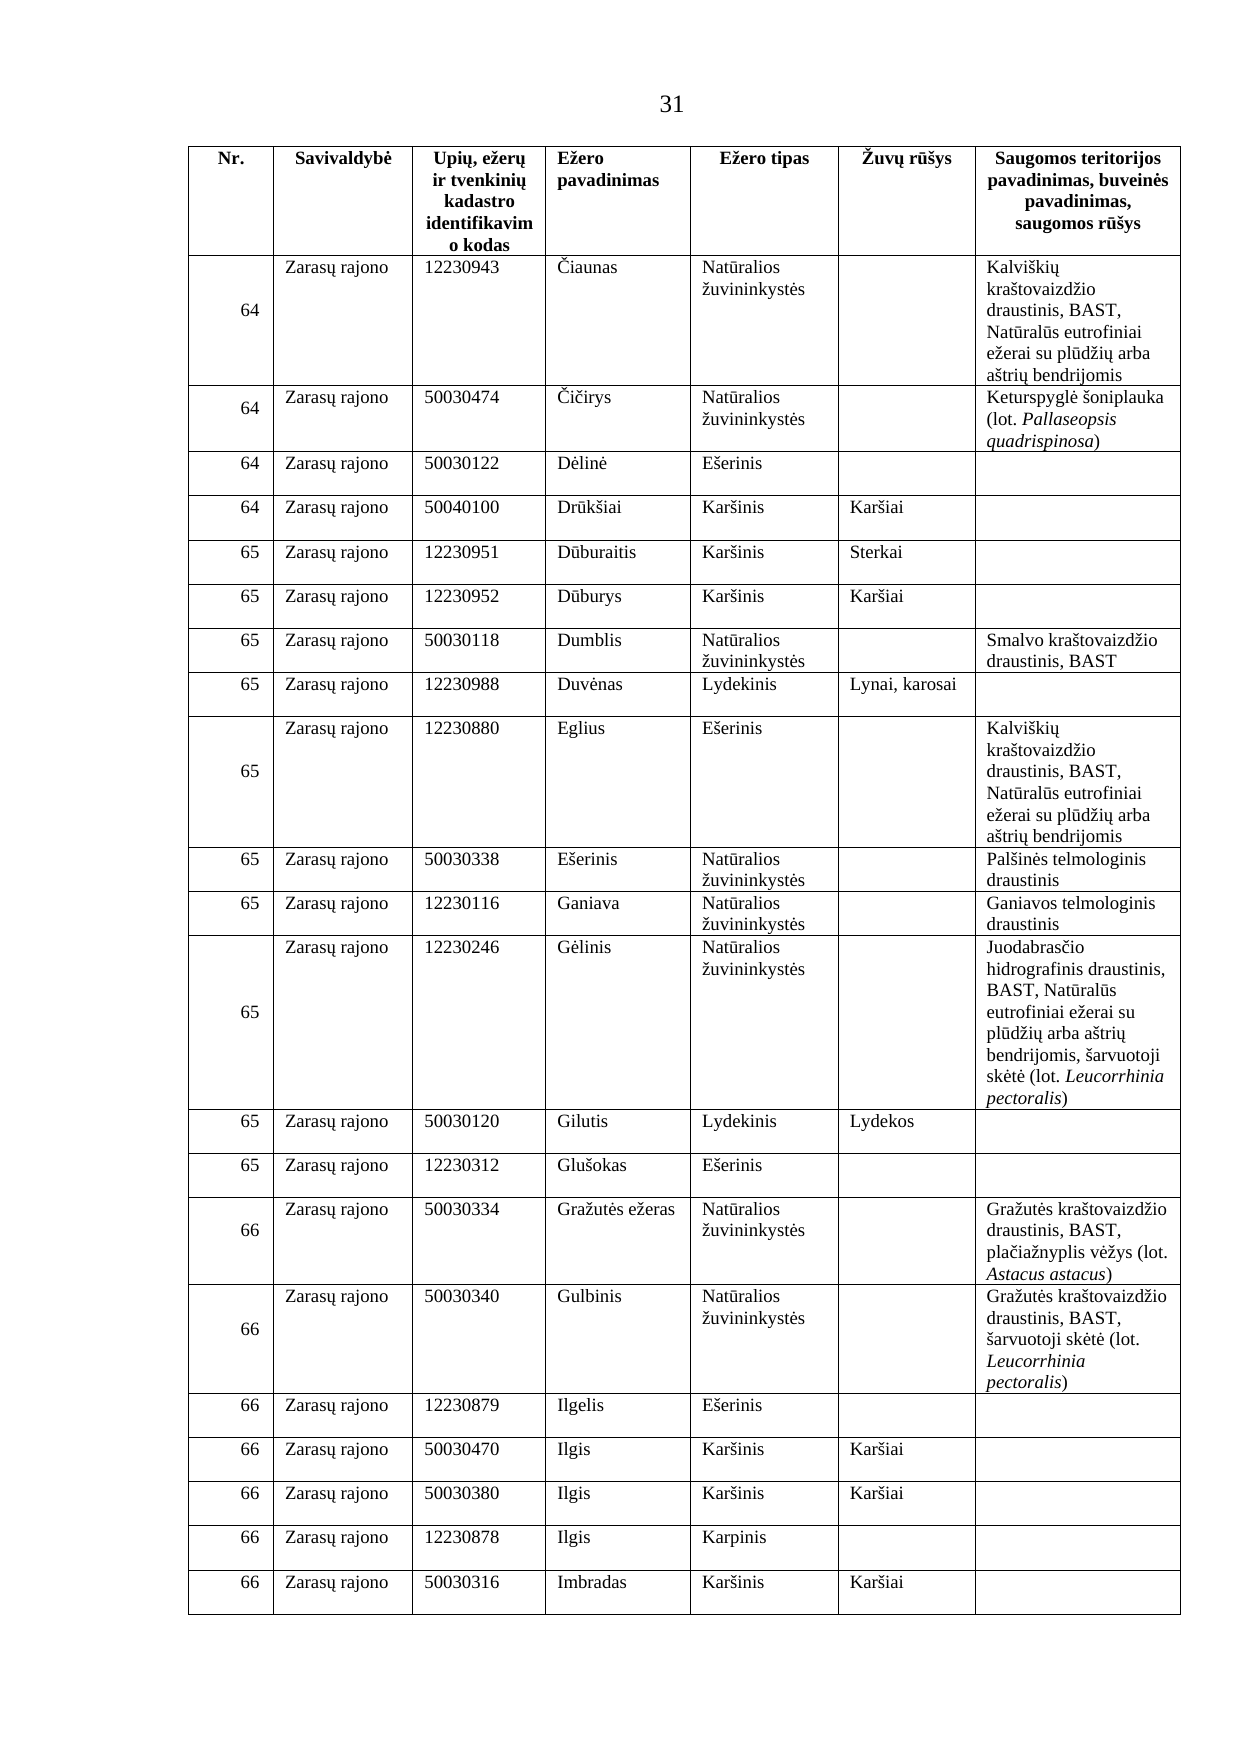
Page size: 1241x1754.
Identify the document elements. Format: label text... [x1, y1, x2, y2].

table_cell [839, 717, 975, 847]
table_cell Karšiai [839, 1482, 975, 1525]
table_cell Duvėnas [546, 673, 690, 716]
table_cell 663. [189, 1438, 273, 1481]
table_cell Palšinės telmologinis draustinis [976, 848, 1180, 891]
table_cell 664. [189, 1482, 273, 1525]
table_cell Ešerinis [546, 848, 690, 891]
table_cell Gražutės ežeras [546, 1198, 690, 1284]
table_cell [976, 1526, 1180, 1569]
table_cell Zarasų rajono [274, 717, 412, 847]
table_cell 650. [189, 541, 273, 584]
table_cell [839, 1285, 975, 1393]
table_cell Gilutis [546, 1110, 690, 1153]
table_cell Gulbinis [546, 1285, 690, 1393]
table_cell [839, 386, 975, 451]
table_cell Zarasų rajono [274, 1394, 412, 1437]
table_cell Čičirys [546, 386, 690, 451]
table_cell 12230116 [413, 892, 545, 935]
table_cell Drūkšiai [546, 496, 690, 539]
table_cell Zarasų rajono [274, 1482, 412, 1525]
table_cell 50040100 [413, 496, 545, 539]
table_cell Natūralios žuvininkystės [691, 892, 838, 935]
table_cell Zarasų rajono [274, 541, 412, 584]
table_cell Zarasų rajono [274, 256, 412, 385]
table_cell 652. [189, 629, 273, 672]
table_cell Ganiava [546, 892, 690, 935]
table_header Savivaldybė [274, 147, 412, 255]
table_cell Zarasų rajono [274, 936, 412, 1108]
table_cell Gražutės kraštovaizdžio draustinis, BAST, plačiažnyplis vėžys (lot. Astacus astacus) [976, 1198, 1180, 1284]
table_cell Zarasų rajono [274, 1571, 412, 1614]
table_cell Dumblis [546, 629, 690, 672]
table_cell [839, 1526, 975, 1569]
table_cell Zarasų rajono [274, 496, 412, 539]
table_cell Smalvo kraštovaizdžio draustinis, BAST [976, 629, 1180, 672]
table_cell 653. [189, 673, 273, 716]
table_cell Zarasų rajono [274, 585, 412, 628]
table_cell 646. [189, 256, 273, 385]
table_cell Dėlinė [546, 452, 690, 495]
table_cell Natūralios žuvininkystės [691, 848, 838, 891]
table_cell Ilgis [546, 1482, 690, 1525]
table_cell Natūralios žuvininkystės [691, 386, 838, 451]
table_cell 50030340 [413, 1285, 545, 1393]
table_cell Keturspyglė šoniplauka (lot. Pallaseopsis quadrispinosa) [976, 386, 1180, 451]
table_header Ežero pavadinimas [546, 147, 690, 255]
table_cell Karšiai [839, 1571, 975, 1614]
table_header Nr. [189, 147, 273, 255]
table_cell Karšinis [691, 585, 838, 628]
table_header Ežero tipas [691, 147, 838, 255]
table_cell 665. [189, 1526, 273, 1569]
table_cell 12230988 [413, 673, 545, 716]
table_cell 12230943 [413, 256, 545, 385]
table_cell [839, 1154, 975, 1197]
table_cell Karšiai [839, 496, 975, 539]
table_cell [839, 629, 975, 672]
table_cell 660. [189, 1198, 273, 1284]
table_cell 657. [189, 936, 273, 1108]
table_cell Natūralios žuvininkystės [691, 936, 838, 1108]
table_cell [976, 1571, 1180, 1614]
table_cell Natūralios žuvininkystės [691, 629, 838, 672]
table_cell Ilgis [546, 1438, 690, 1481]
table_cell Ešerinis [691, 1394, 838, 1437]
table_cell [976, 1438, 1180, 1481]
table_cell 50030122 [413, 452, 545, 495]
table_cell [976, 673, 1180, 716]
table_cell [839, 452, 975, 495]
table_cell [976, 1154, 1180, 1197]
table_cell 50030120 [413, 1110, 545, 1153]
table_header Saugomos teritorijos pavadinimas, buveinės pavadinimas, saugomos rūšys [976, 147, 1180, 255]
table_cell Zarasų rajono [274, 1285, 412, 1393]
table_cell Gėlinis [546, 936, 690, 1108]
table_cell Juodabrasčio hidrografinis draustinis, BAST, Natūralūs eutrofiniai ežerai su plūdžių arba aštrių bendrijomis, šarvuotoji skėtė (lot. Leucorrhinia pectoralis) [976, 936, 1180, 1108]
table_cell Karšiai [839, 585, 975, 628]
table_cell Gražutės kraštovaizdžio draustinis, BAST, šarvuotoji skėtė (lot. Leucorrhinia pectoralis) [976, 1285, 1180, 1393]
table_cell 651. [189, 585, 273, 628]
table_cell [839, 936, 975, 1108]
table_cell [839, 848, 975, 891]
table_cell 656. [189, 892, 273, 935]
table_cell Lynai, karosai [839, 673, 975, 716]
table_cell [839, 1198, 975, 1284]
table_cell [839, 256, 975, 385]
table_cell Eglius [546, 717, 690, 847]
table_cell Zarasų rajono [274, 848, 412, 891]
table_cell 50030338 [413, 848, 545, 891]
table_cell Karšinis [691, 1571, 838, 1614]
table_cell 658. [189, 1110, 273, 1153]
table_cell 50030380 [413, 1482, 545, 1525]
table_cell [976, 1394, 1180, 1437]
table_cell [976, 496, 1180, 539]
table_cell Zarasų rajono [274, 1438, 412, 1481]
table_header Upių, ežerų ir tvenkinių kadastro identifikavimo kodas [413, 147, 545, 255]
table_cell 12230952 [413, 585, 545, 628]
table_cell 662. [189, 1394, 273, 1437]
table_cell Karšinis [691, 496, 838, 539]
table_cell Natūralios žuvininkystės [691, 1285, 838, 1393]
table_cell Ilgis [546, 1526, 690, 1569]
table_cell 666. [189, 1571, 273, 1614]
table_cell [976, 1110, 1180, 1153]
table_cell Zarasų rajono [274, 386, 412, 451]
table_cell 649. [189, 496, 273, 539]
table_cell Lydekinis [691, 1110, 838, 1153]
table_header Žuvų rūšys [839, 147, 975, 255]
table_cell 50030470 [413, 1438, 545, 1481]
table_cell Ešerinis [691, 1154, 838, 1197]
table_cell Lydekinis [691, 673, 838, 716]
table_cell Natūralios žuvininkystės [691, 1198, 838, 1284]
table_cell Karšinis [691, 1438, 838, 1481]
table_cell [976, 452, 1180, 495]
table_cell 50030118 [413, 629, 545, 672]
table_cell Karšiai [839, 1438, 975, 1481]
table_cell [976, 541, 1180, 584]
table_cell [976, 585, 1180, 628]
table_cell [976, 1482, 1180, 1525]
table_cell Dūburys [546, 585, 690, 628]
table_cell 50030316 [413, 1571, 545, 1614]
table_cell Zarasų rajono [274, 452, 412, 495]
table_cell 50030334 [413, 1198, 545, 1284]
table_cell Zarasų rajono [274, 1154, 412, 1197]
table_cell 12230246 [413, 936, 545, 1108]
table_cell Zarasų rajono [274, 892, 412, 935]
table_cell Glušokas [546, 1154, 690, 1197]
table_cell 661. [189, 1285, 273, 1393]
table_cell Zarasų rajono [274, 629, 412, 672]
table_cell 655. [189, 848, 273, 891]
table_cell [839, 1394, 975, 1437]
table_cell Karpinis [691, 1526, 838, 1569]
table_cell Karšinis [691, 1482, 838, 1525]
table_cell 50030474 [413, 386, 545, 451]
table_cell Karšinis [691, 541, 838, 584]
table_cell 12230878 [413, 1526, 545, 1569]
table_cell Sterkai [839, 541, 975, 584]
table_cell 12230951 [413, 541, 545, 584]
table_cell 659. [189, 1154, 273, 1197]
table_cell Kalviškių kraštovaizdžio draustinis, BAST, Natūralūs eutrofiniai ežerai su plūdžių arba aštrių bendrijomis [976, 717, 1180, 847]
table_cell Zarasų rajono [274, 1526, 412, 1569]
table_cell 12230880 [413, 717, 545, 847]
table_cell 12230879 [413, 1394, 545, 1437]
table_cell Ešerinis [691, 452, 838, 495]
table_cell Kalviškių kraštovaizdžio draustinis, BAST, Natūralūs eutrofiniai ežerai su plūdžių arba aštrių bendrijomis [976, 256, 1180, 385]
table_cell Ganiavos telmologinis draustinis [976, 892, 1180, 935]
table_cell 647. [189, 386, 273, 451]
table_cell 12230312 [413, 1154, 545, 1197]
table_cell Natūralios žuvininkystės [691, 256, 838, 385]
table_cell Ešerinis [691, 717, 838, 847]
table_cell Imbradas [546, 1571, 690, 1614]
table_cell Čiaunas [546, 256, 690, 385]
table_cell Dūburaitis [546, 541, 690, 584]
table_cell Ilgelis [546, 1394, 690, 1437]
table_cell Zarasų rajono [274, 1110, 412, 1153]
table_cell Lydekos [839, 1110, 975, 1153]
table_cell 654. [189, 717, 273, 847]
table_cell 648. [189, 452, 273, 495]
table_cell [839, 892, 975, 935]
table_cell Zarasų rajono [274, 1198, 412, 1284]
table_cell Zarasų rajono [274, 673, 412, 716]
